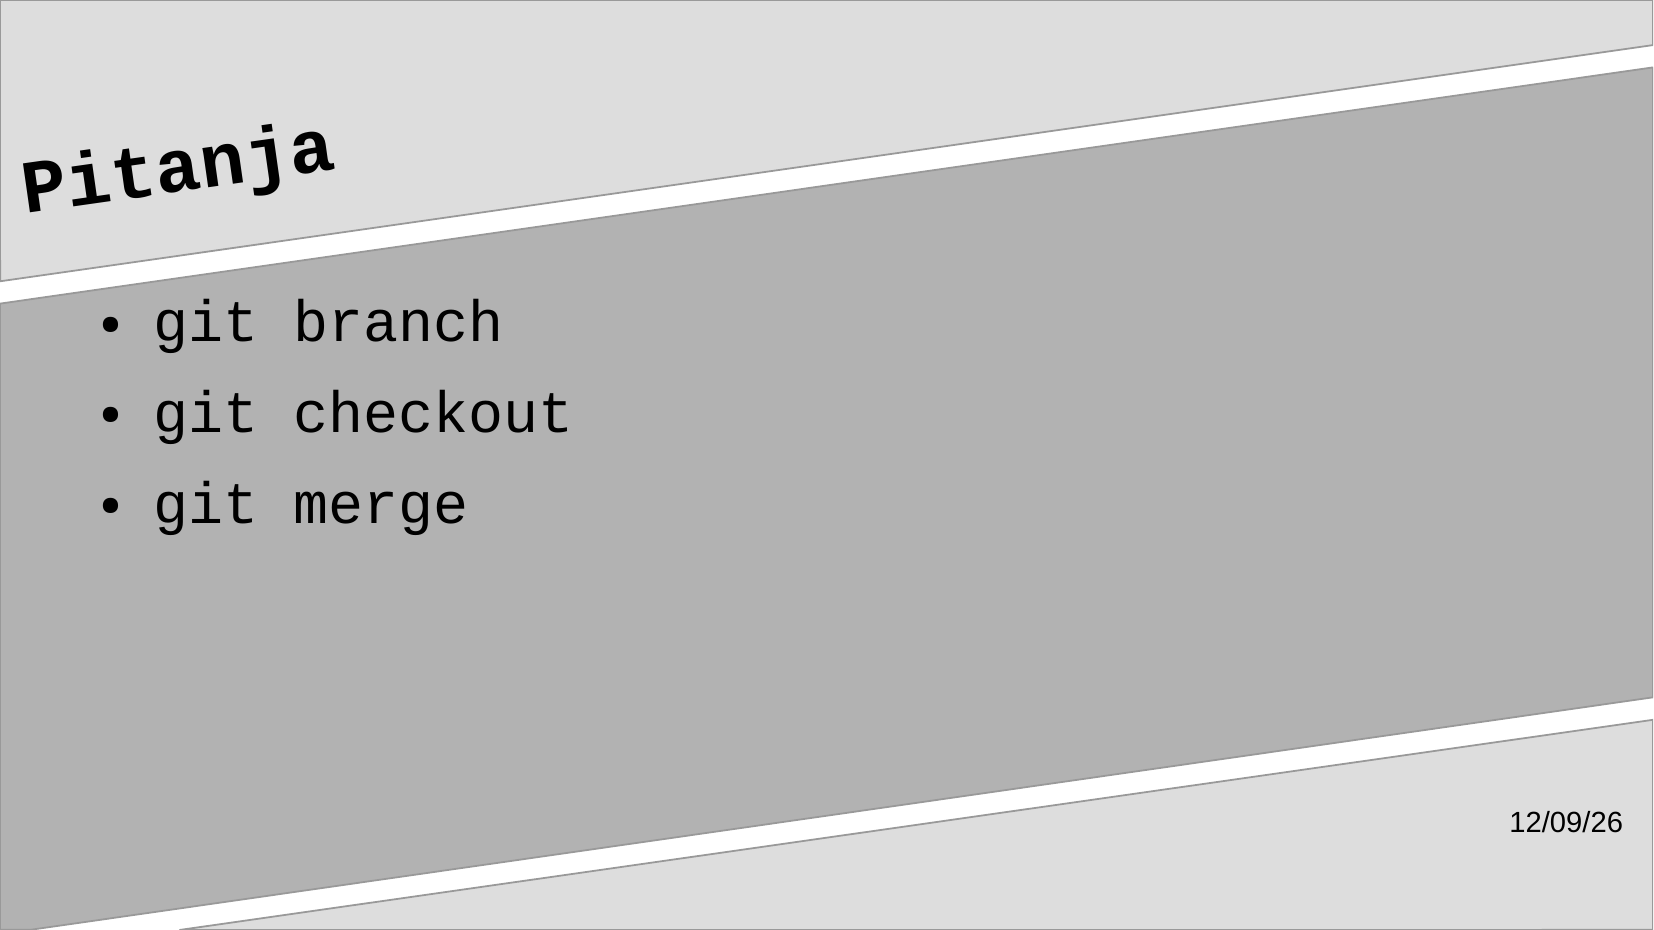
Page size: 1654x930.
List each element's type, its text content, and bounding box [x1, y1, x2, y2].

list git branch git checkout git merge [82, 292, 1538, 833]
title Pitanja [11, 0, 1495, 272]
